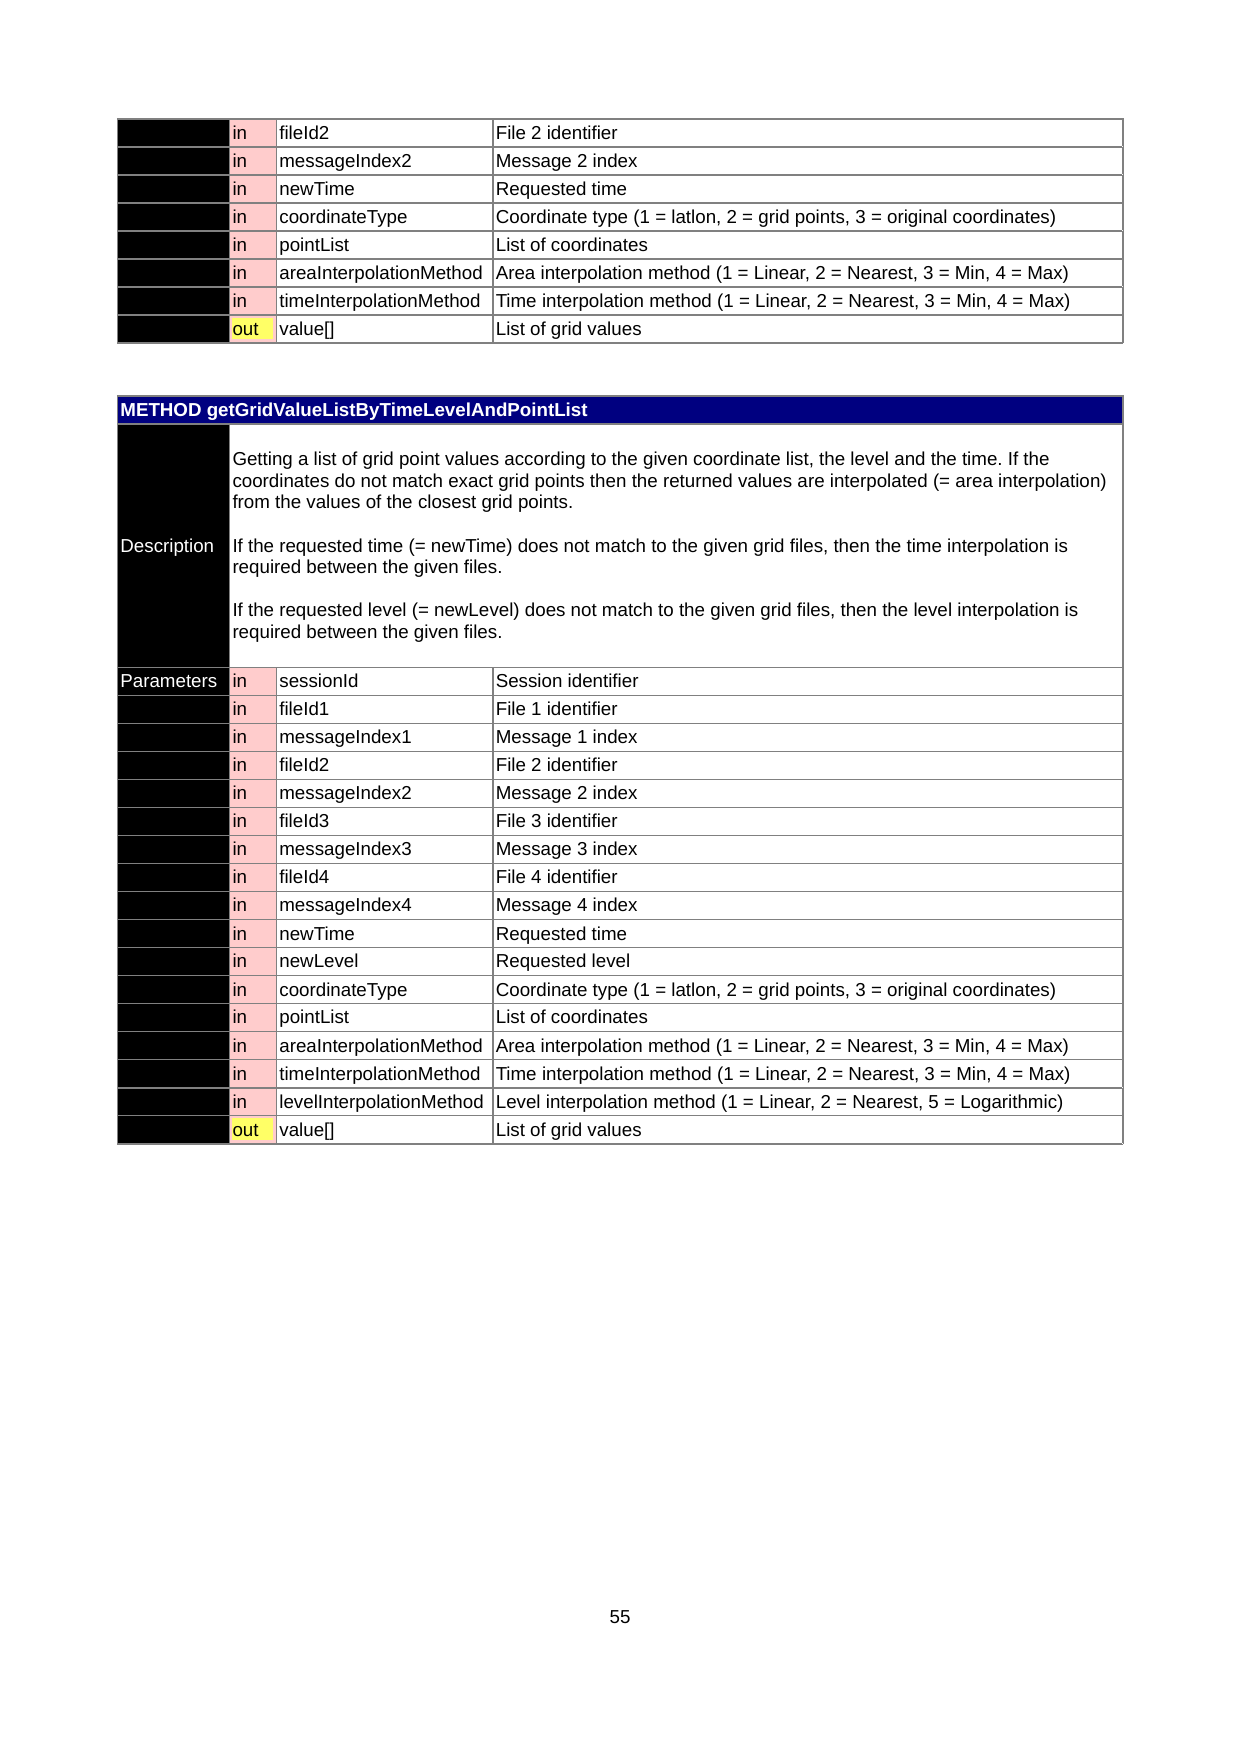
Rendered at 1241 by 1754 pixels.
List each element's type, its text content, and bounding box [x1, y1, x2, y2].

table_cell List of coordinates [494, 232, 1122, 258]
table_cell [118, 920, 229, 947]
table_cell [118, 1116, 229, 1143]
table_cell out [230, 316, 276, 342]
table_cell [118, 288, 229, 314]
table_cell sessionId [277, 668, 492, 695]
table_cell in [230, 1004, 276, 1031]
table_cell [118, 892, 229, 919]
table_cell in [230, 1032, 276, 1059]
table_cell [118, 780, 229, 807]
table_cell Coordinate type (1 = latlon, 2 = grid points, 3 = original coordinates) [494, 976, 1122, 1003]
table_cell in [230, 724, 276, 751]
table_cell [118, 864, 229, 891]
table_cell File 2 identifier [494, 752, 1122, 779]
table_cell Message 2 index [494, 780, 1122, 807]
table_cell pointList [277, 1004, 492, 1031]
table_cell Message 1 index [494, 724, 1122, 751]
table_cell [118, 148, 229, 174]
table_cell in [230, 1060, 276, 1087]
table_cell fileId2 [277, 752, 492, 779]
table_cell Getting a list of grid point values according to the given coordinate list, the level and the time. If the coordinates do not match exact grid points then the returned values are interpolated (= area interpolation) from the values of the closest grid points. If the requested time (= newTime) does not match to the given grid files, then the time interpolation is required between the given files. If the requested level (= newLevel) does not match to the given grid files, then the level interpolation is required between the given files. [230, 425, 1122, 667]
table_cell File 3 identifier [494, 808, 1122, 835]
table_cell value[] [277, 1116, 492, 1143]
table_cell in [230, 948, 276, 975]
table_cell [118, 260, 229, 286]
table_cell in [230, 808, 276, 835]
table_cell Time interpolation method (1 = Linear, 2 = Nearest, 3 = Min, 4 = Max) [494, 288, 1122, 314]
table_cell Coordinate type (1 = latlon, 2 = grid points, 3 = original coordinates) [494, 204, 1122, 230]
table_cell fileId2 [277, 120, 492, 146]
table_cell in [230, 148, 276, 174]
table_cell pointList [277, 232, 492, 258]
table_cell areaInterpolationMethod [277, 1032, 492, 1059]
table_cell in [230, 120, 276, 146]
table_cell in [230, 836, 276, 863]
table_cell [118, 232, 229, 258]
table_cell in [230, 204, 276, 230]
table_header METHOD getGridValueListByTimeLevelAndPointList [118, 397, 1122, 423]
table_cell File 2 identifier [494, 120, 1122, 146]
table_cell [118, 1060, 229, 1087]
table_cell coordinateType [277, 204, 492, 230]
table_cell in [230, 976, 276, 1003]
table_cell [118, 120, 229, 146]
table_cell messageIndex1 [277, 724, 492, 751]
table_cell Message 4 index [494, 892, 1122, 919]
table_cell timeInterpolationMethod [277, 288, 492, 314]
table_cell File 1 identifier [494, 696, 1122, 723]
table_cell in [230, 1089, 276, 1115]
table_cell Requested time [494, 920, 1122, 947]
table_cell [118, 724, 229, 751]
table_cell messageIndex2 [277, 148, 492, 174]
table_cell List of coordinates [494, 1004, 1122, 1031]
table_cell messageIndex4 [277, 892, 492, 919]
table_cell Message 3 index [494, 836, 1122, 863]
table_cell in [230, 696, 276, 723]
table_cell newTime [277, 920, 492, 947]
table_cell levelInterpolationMethod [277, 1089, 492, 1115]
table_cell messageIndex2 [277, 780, 492, 807]
table_cell [118, 836, 229, 863]
table_cell fileId4 [277, 864, 492, 891]
table_cell List of grid values [494, 316, 1122, 342]
table_cell in [230, 892, 276, 919]
table_cell fileId3 [277, 808, 492, 835]
table_cell value[] [277, 316, 492, 342]
table_cell messageIndex3 [277, 836, 492, 863]
table_cell [118, 696, 229, 723]
table_cell in [230, 232, 276, 258]
table_cell in [230, 752, 276, 779]
table_cell newTime [277, 176, 492, 202]
table_cell newLevel [277, 948, 492, 975]
table_cell in [230, 920, 276, 947]
table_cell [118, 1089, 229, 1115]
table_cell fileId1 [277, 696, 492, 723]
table_cell in [230, 176, 276, 202]
table_cell coordinateType [277, 976, 492, 1003]
table_cell out [230, 1116, 276, 1143]
table_cell in [230, 780, 276, 807]
table_cell [118, 808, 229, 835]
table_cell in [230, 260, 276, 286]
table_cell [118, 752, 229, 779]
table_cell Area interpolation method (1 = Linear, 2 = Nearest, 3 = Min, 4 = Max) [494, 260, 1122, 286]
table_cell in [230, 288, 276, 314]
table_cell File 4 identifier [494, 864, 1122, 891]
table_cell areaInterpolationMethod [277, 260, 492, 286]
table_cell Requested level [494, 948, 1122, 975]
table_cell timeInterpolationMethod [277, 1060, 492, 1087]
table_cell Description [118, 425, 229, 667]
table_cell Parameters [118, 668, 229, 695]
table_cell in [230, 864, 276, 891]
table_cell List of grid values [494, 1116, 1122, 1143]
table_cell [118, 948, 229, 975]
table_cell Time interpolation method (1 = Linear, 2 = Nearest, 3 = Min, 4 = Max) [494, 1060, 1122, 1087]
table_cell [118, 204, 229, 230]
table_cell [118, 976, 229, 1003]
table_cell Level interpolation method (1 = Linear, 2 = Nearest, 5 = Logarithmic) [494, 1089, 1122, 1115]
table_cell [118, 316, 229, 342]
table_cell [118, 1032, 229, 1059]
table_cell in [230, 668, 276, 695]
table_cell [118, 1004, 229, 1031]
table_cell Area interpolation method (1 = Linear, 2 = Nearest, 3 = Min, 4 = Max) [494, 1032, 1122, 1059]
table_cell [118, 176, 229, 202]
table_cell Requested time [494, 176, 1122, 202]
table_cell Message 2 index [494, 148, 1122, 174]
table_cell Session identifier [494, 668, 1122, 695]
